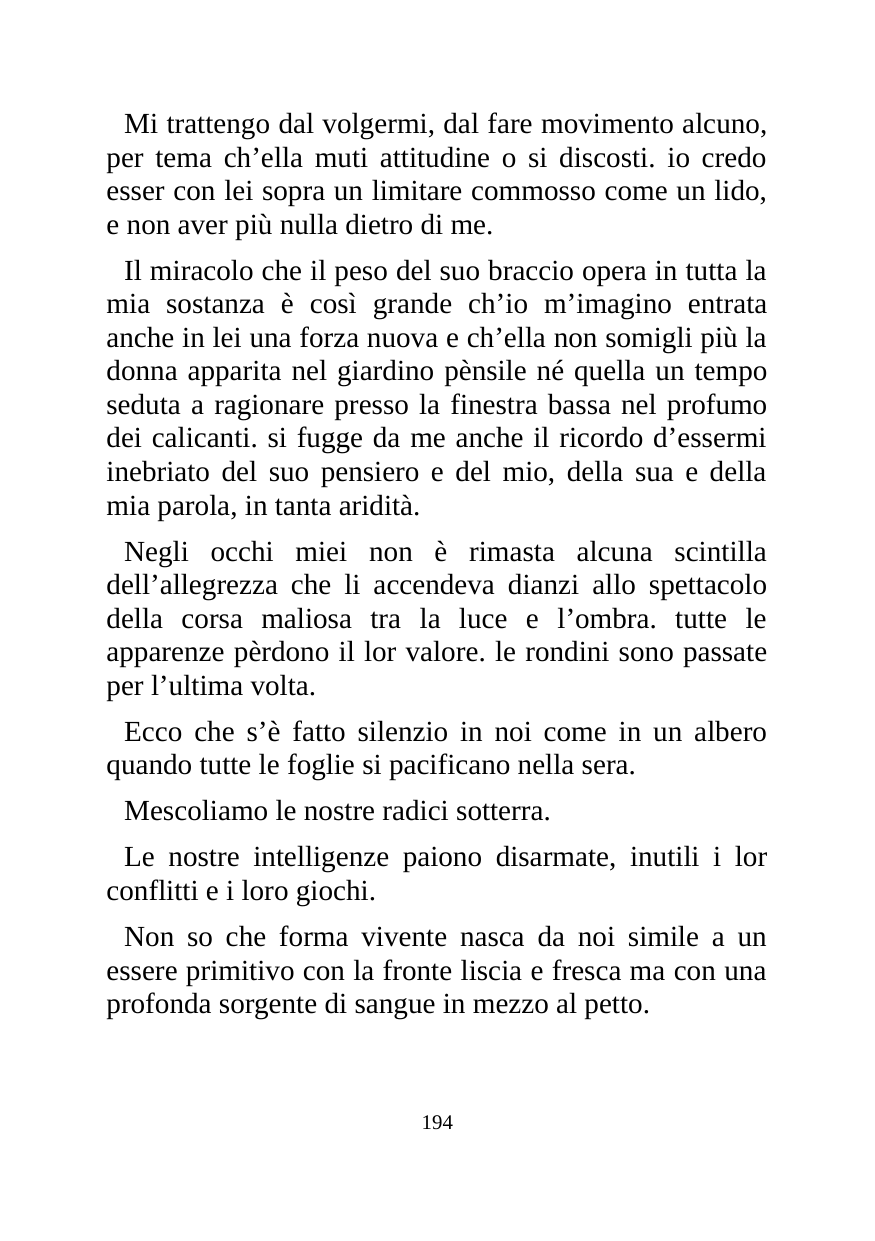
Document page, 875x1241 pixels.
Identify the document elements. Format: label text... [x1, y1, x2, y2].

text Non so che forma vivente nasca da noi simile a un essere primitivo con la fronte liscia e fresca ma con una profonda sorgente di sangue in mezzo al petto. [106, 919, 768, 1020]
text Negli occhi miei non è rimasta alcuna scintilla dell’allegrezza che li accendeva dianzi allo spettacolo della corsa maliosa tra la luce e l’ombra. tutte le apparenze pèrdono il lor valore. le rondini sono passate per l’ultima volta. [106, 534, 768, 701]
text Mi trattengo dal volgermi, dal fare movimento alcuno, per tema ch’ella muti attitudine o si discosti. io credo esser con lei sopra un limitare commosso come un lido, e non aver più nulla dietro di me. [106, 106, 768, 240]
text Le nostre intelligenze paiono disarmate, inutili i lor conflitti e i loro giochi. [106, 839, 768, 907]
text Il miracolo che il peso del suo braccio opera in tutta la mia sostanza è così grande ch’io m’imagino entrata anche in lei una forza nuova e ch’ella non somigli più la donna apparita nel giardino pènsile né quella un tempo seduta a ragionare presso la finestra bassa nel profumo dei calicanti. si fugge da me anche il ricordo d’essermi inebriato del suo pensiero e del mio, della sua e della mia parola, in tanta aridità. [106, 253, 768, 521]
text Mescoliamo le nostre radici sotterra. [106, 793, 768, 827]
text Ecco che s’è fatto silenzio in noi come in un albero quando tutte le foglie si pacificano nella sera. [106, 714, 768, 781]
